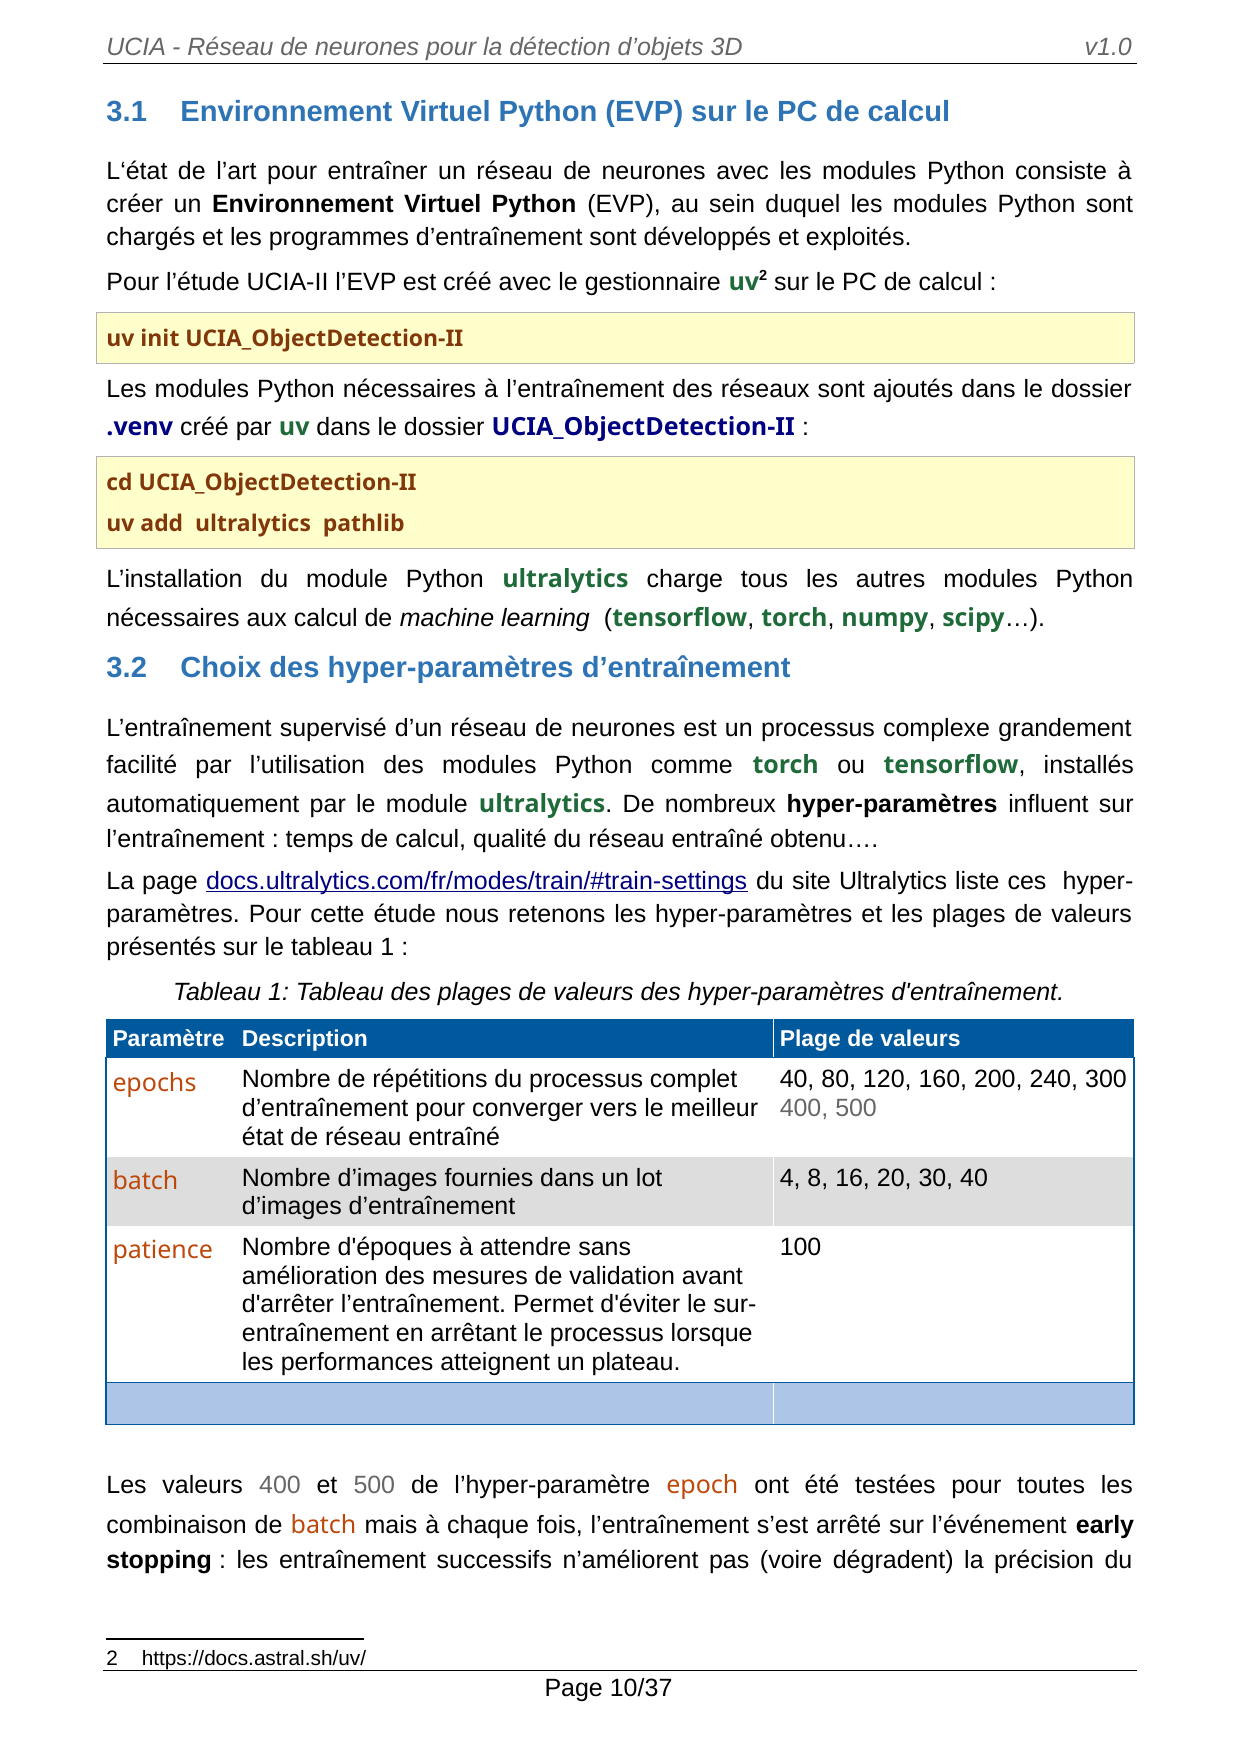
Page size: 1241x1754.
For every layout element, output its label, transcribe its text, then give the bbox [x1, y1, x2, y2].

table_cell [236, 1383, 773, 1424]
table_cell Nombre d’images fournies dans un lot d’images d’entraînement [236, 1157, 773, 1226]
table_cell patience [107, 1226, 236, 1382]
text uv add ultralytics pathlib [97, 498, 1134, 548]
text L’entraînement supervisé d’un réseau de neurones est un processus complexe grandement facilité par l’utilisation des modules Python comme torch ou tensorflow, installés automatiquement par le module ultralytics. De nombreux hyper-paramètres influent sur l’entraînement : temps de calcul, qualité du réseau entraîné obtenu…. [106, 713, 1134, 853]
text Les modules Python nécessaires à l’entraînement des réseaux sont ajoutés dans le dossier .venv créé par uv dans le dossier UCIA_ObjectDetection-II : [106, 374, 1134, 442]
text Pour l’étude UCIA-II l’EVP est créé avec le gestionnaire uv sur le PC de calcul : [106, 264, 1134, 298]
subtitle Environnement Virtuel Python (EVP) sur le PC de calcul [106, 94, 1134, 127]
table_cell 40, 80, 120, 160, 200, 240, 300 400, 500 [774, 1058, 1133, 1157]
table_cell [774, 1383, 1133, 1424]
text uv init UCIA_ObjectDetection-II [97, 313, 1134, 363]
subtitle Choix des hyper-paramètres d’entraînement [106, 650, 1134, 684]
text La page docs.ultralytics.com/fr/modes/train/#train-settings du site Ultralytics liste ces hyper-paramètres. Pour cette étude nous retenons les hyper-paramètres et les plages de valeurs présentés sur le tableau 1 : [106, 866, 1134, 961]
table_cell batch [107, 1157, 236, 1226]
table_header Plage de valeurs [774, 1019, 1134, 1057]
table_cell 100 [774, 1226, 1133, 1382]
table_cell 4, 8, 16, 20, 30, 40 [774, 1157, 1133, 1226]
text L’installation du module Python ultralytics charge tous les autres modules Python nécessaires aux calcul de machine learning (tensorflow, torch, numpy, scipy…). [106, 560, 1134, 633]
text cd UCIA_ObjectDetection-II [97, 457, 1134, 497]
table_cell epochs [107, 1058, 236, 1157]
text https://docs.astral.sh/uv/ [106, 1646, 1134, 1669]
table_header Paramètre [106, 1019, 236, 1057]
table_cell Nombre de répétitions du processus complet d’entraînement pour converger vers le meilleur état de réseau entraîné [236, 1058, 773, 1157]
text L‘état de l’art pour entraîner un réseau de neurones avec les modules Python consiste à créer un Environnement Virtuel Python (EVP), au sein duquel les modules Python sont chargés et les programmes d’entraînement sont développés et exploités. [106, 156, 1134, 251]
table_header Description [236, 1019, 773, 1057]
text Tableau 1: Tableau des plages de valeurs des hyper-paramètres d'entraînement. [106, 977, 1134, 1006]
table_cell [107, 1383, 236, 1424]
table_cell Nombre d'époques à attendre sans amélioration des mesures de validation avant d'arrêter l’entraînement. Permet d'éviter le sur-entraînement en arrêtant le processus lorsque les performances atteignent un plateau. [236, 1226, 773, 1382]
text Les valeurs 400 et 500 de l’hyper-paramètre epoch ont été testées pour toutes les combinaison de batch mais à chaque fois, l’entraînement s’est arrêté sur l’événement early stopping : les entraînement successifs n’améliorent pas (voire dégradent) la précision du [106, 1467, 1134, 1573]
